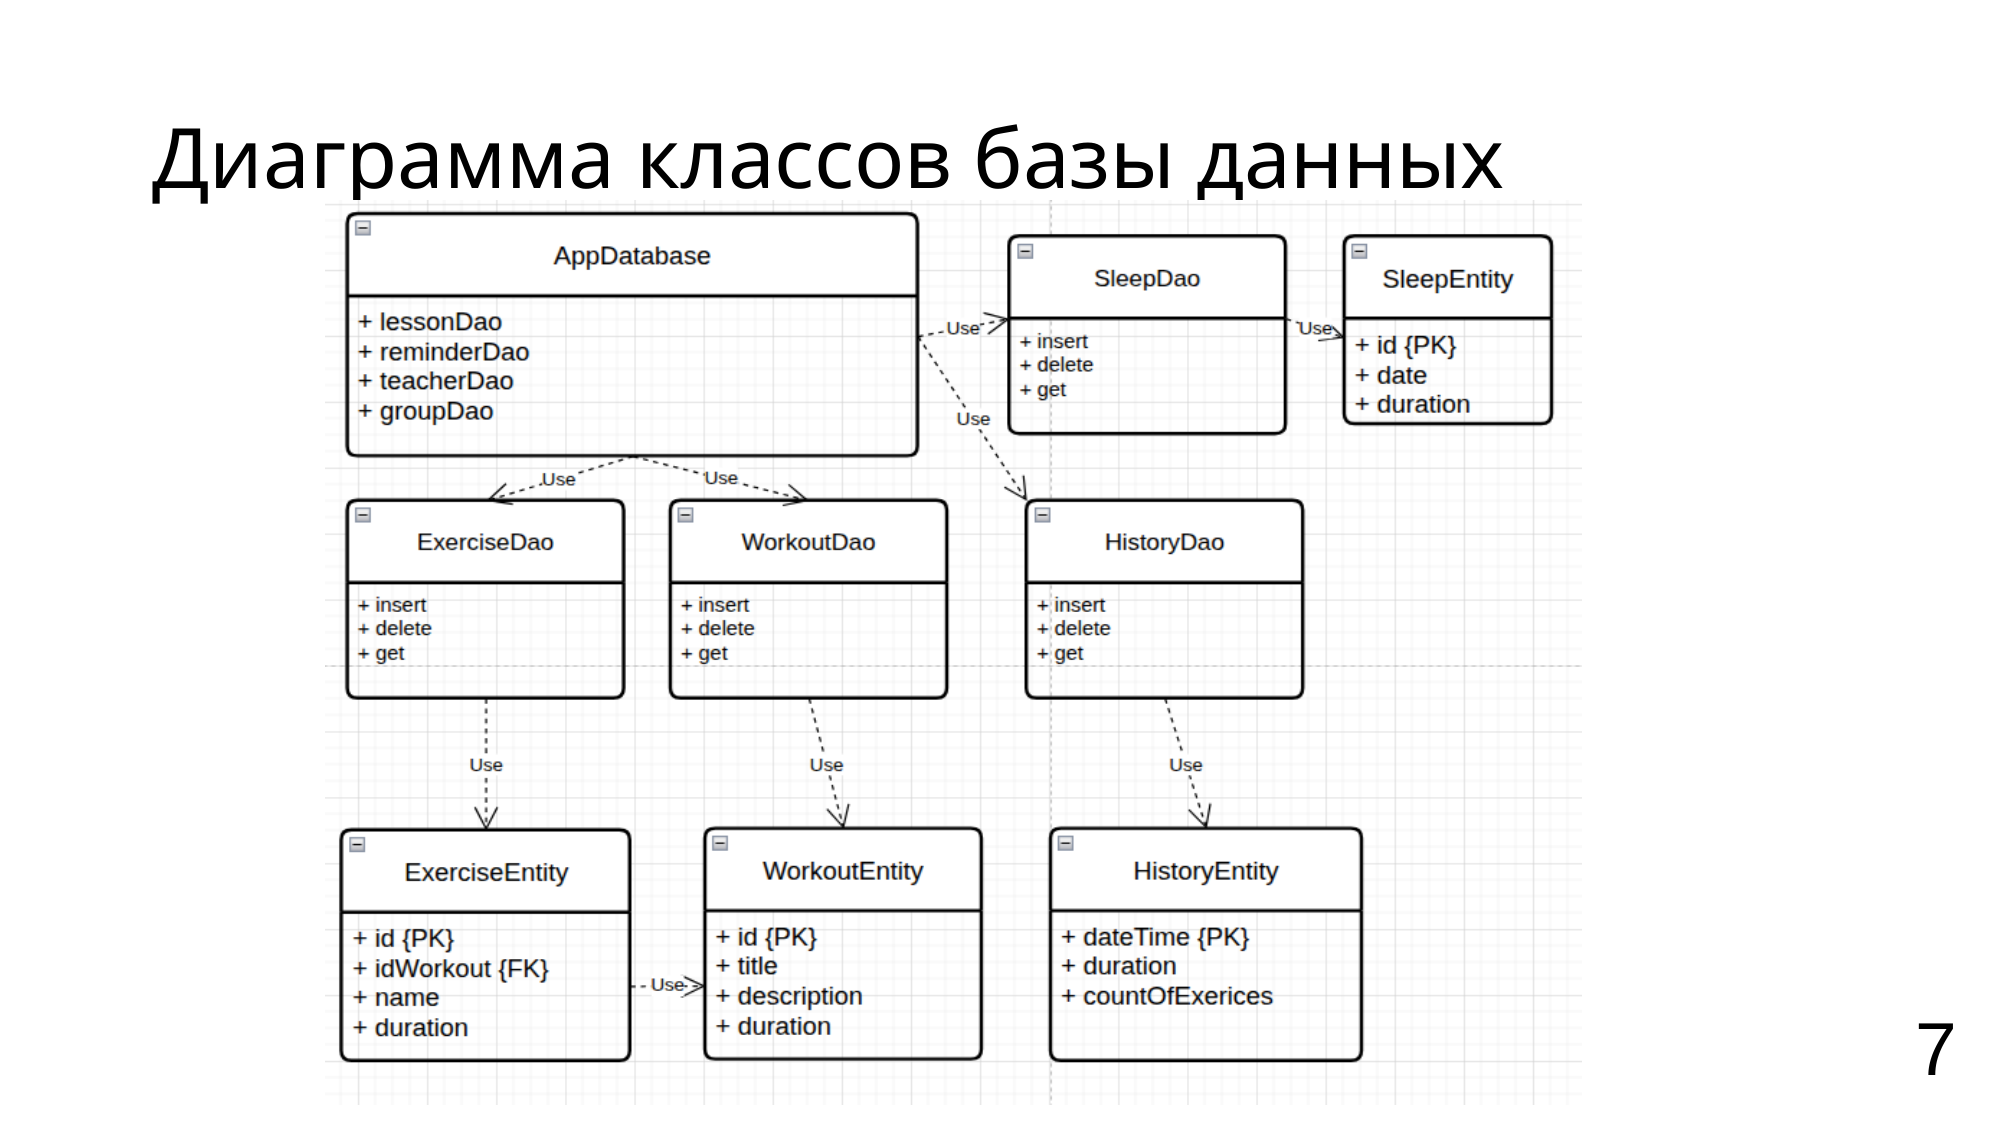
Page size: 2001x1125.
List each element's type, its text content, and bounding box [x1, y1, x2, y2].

picture [325, 200, 1582, 1105]
text_box 7 [1900, 999, 1972, 1105]
title Диаграмма классов базы данных [150, 23, 1850, 201]
